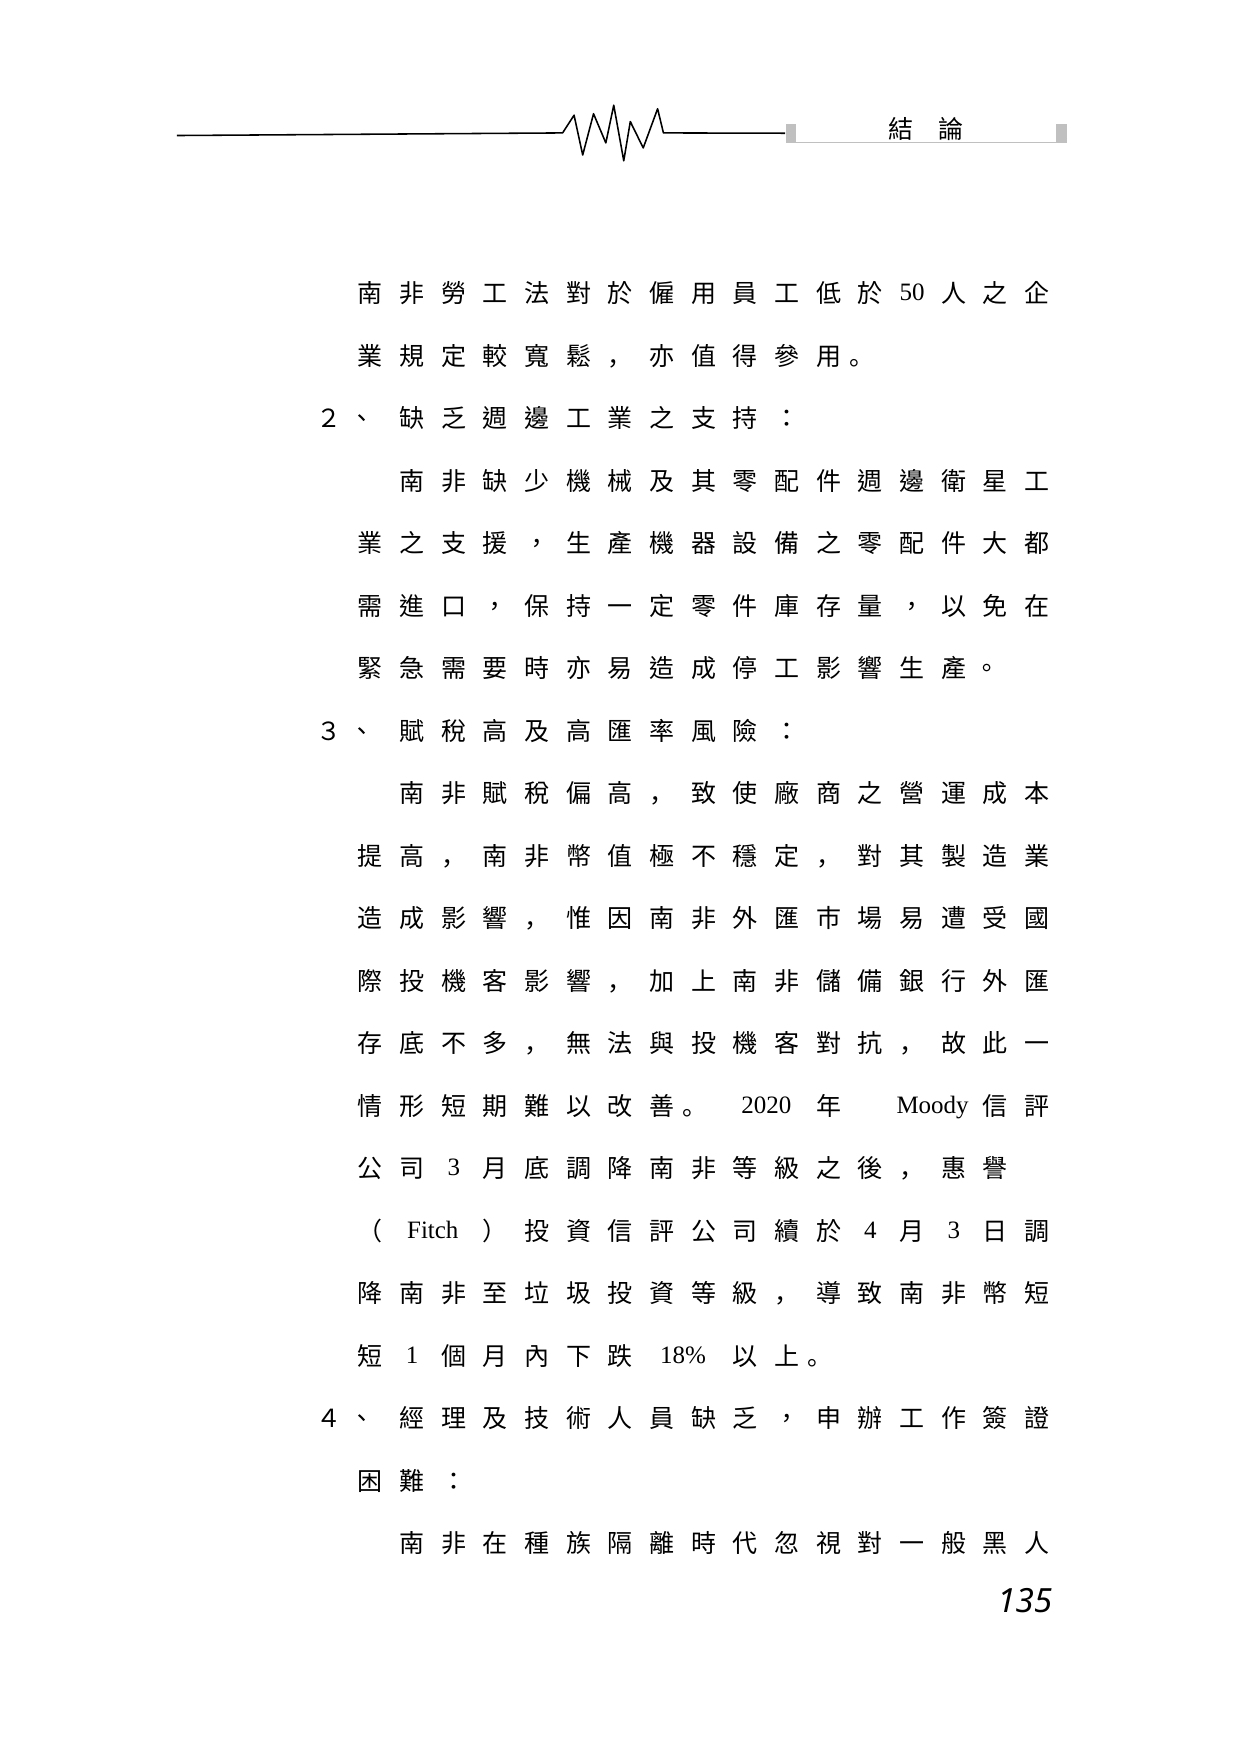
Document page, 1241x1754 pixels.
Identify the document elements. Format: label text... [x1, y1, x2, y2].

text 南非在種族隔離時代忽視對一般黑人 [330, 1500, 1058, 1563]
text ２、缺乏週邊工業之支持： [281, 375, 1058, 438]
text ４、經理及技術人員缺乏，申辦工作簽證困難： [281, 1375, 1058, 1500]
text 南非賦稅偏高，致使廠商之營運成本提高，南非幣值極不穩定，對其製造業造成影響，惟因南非外匯市場易遭受國際投機客影響，加上南非儲備銀行外匯存底不多，無法與投機客對抗，故此一情形短期難以改善。2020年 Moody信評公司3月底調降南非等級之後，惠譽（Fitch）投資信評公司續於4月3日調降南非至垃圾投資等級，導致南非幣短短1個月內下跌18%以上。 [330, 750, 1058, 1375]
text 南非缺少機械及其零配件週邊衛星工業之支援，生產機器設備之零配件大都需進口，保持一定零件庫存量，以免在緊急需要時亦易造成停工影響生產。 [330, 438, 1058, 688]
text ３、賦稅高及高匯率風險： [281, 688, 1058, 750]
text 南非勞工法對於僱用員工低於50人之企業規定較寬鬆，亦值得參用。 [330, 250, 1058, 375]
